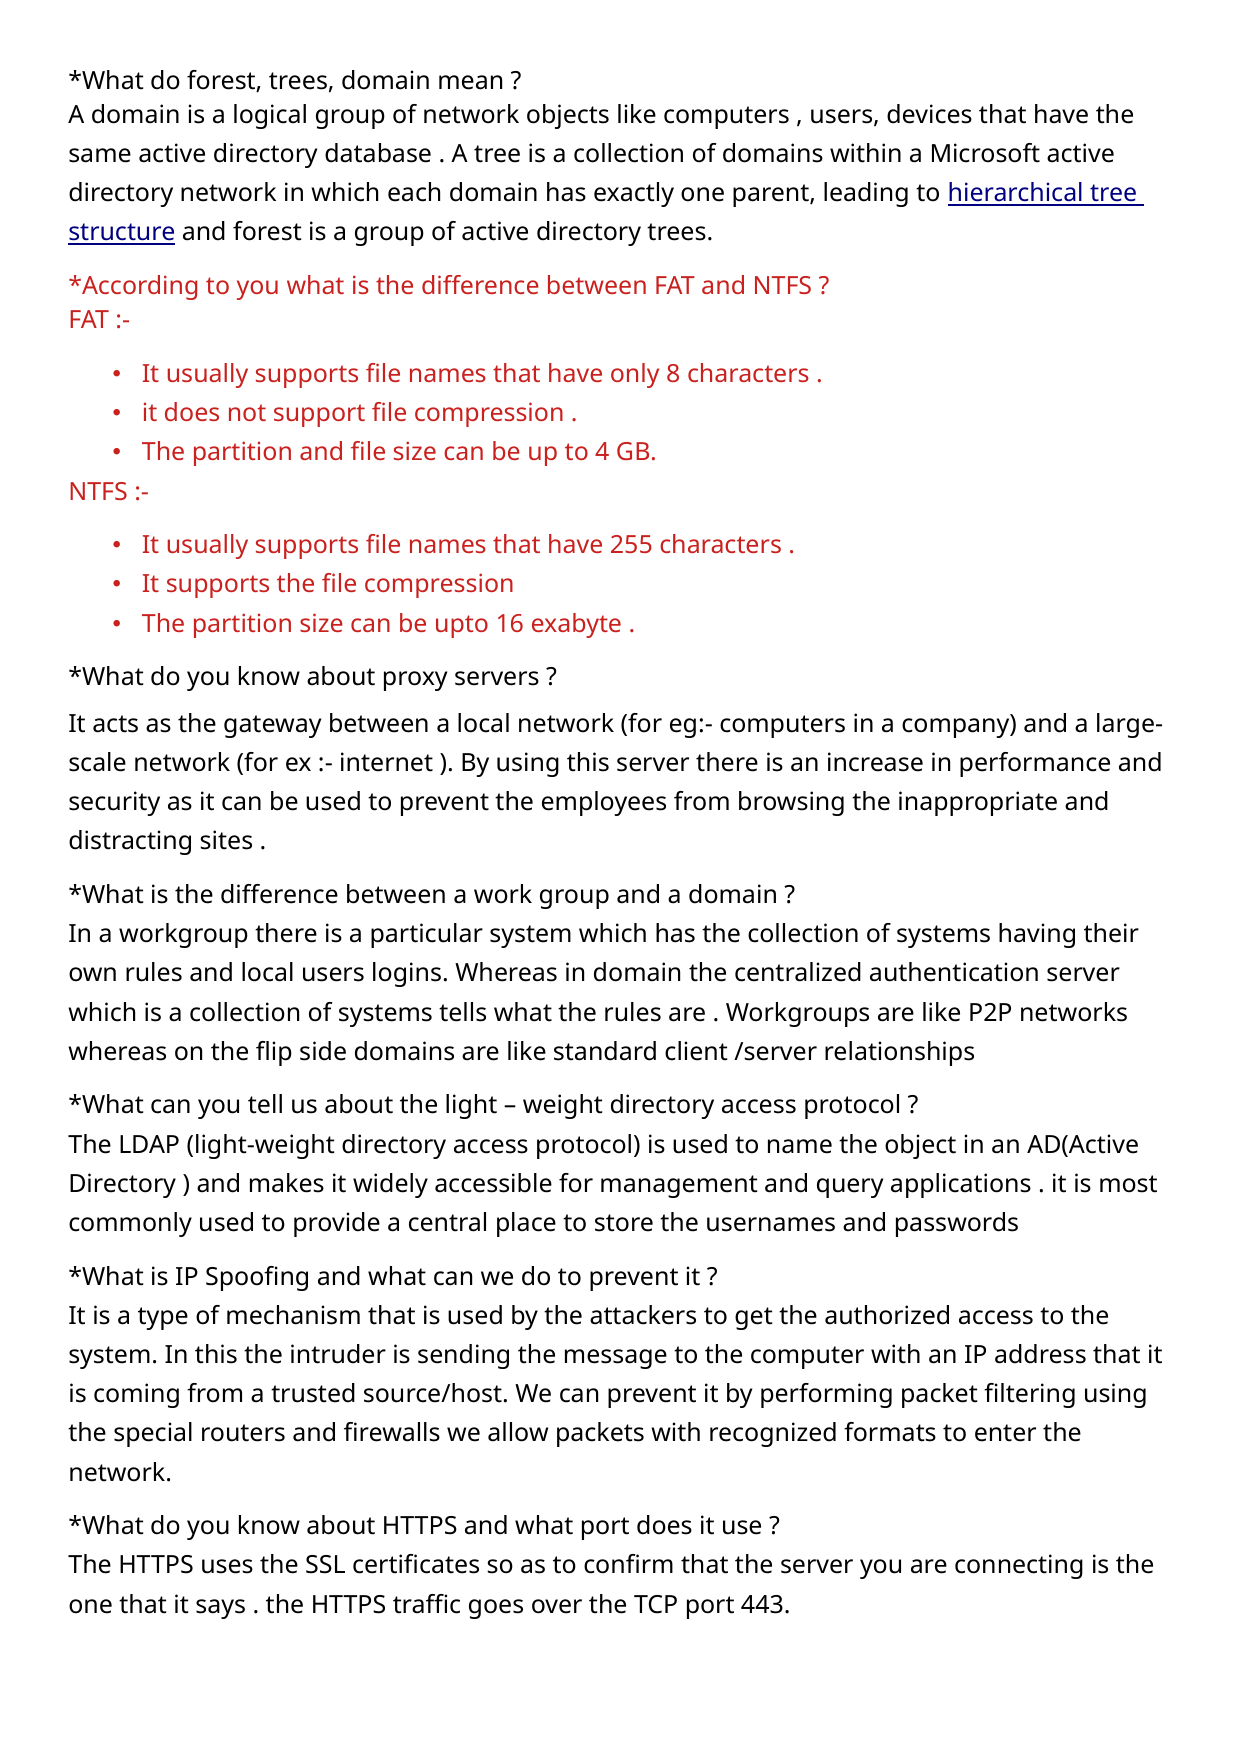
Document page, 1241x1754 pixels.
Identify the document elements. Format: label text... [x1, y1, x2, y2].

text *What is IP Spoofing and what can we do to prevent it ? It is a type of mechanism that is used by the attackers to get the authorized access to the system. In this the intruder is sending the message to the computer with an IP address that it is coming from a trusted source/host. We can prevent it by performing packet filtering using the special routers and firewalls we allow packets with recognized formats to enter the network. [68, 1258, 1173, 1488]
list It usually supports file names that have only 8 characters . [112, 356, 1173, 390]
text FAT :- [68, 302, 1173, 336]
list It usually supports file names that have 255 characters . [112, 527, 1173, 561]
text NTFS :- [68, 473, 1173, 507]
list It supports the file compression [112, 566, 1173, 600]
text *What do forest, trees, domain mean ? [68, 62, 1173, 97]
text *What can you tell us about the light – weight directory access protocol ? The LDAP (light-weight directory access protocol) is used to name the object in an AD(Active Directory ) and makes it widely accessible for management and query applications . it is most commonly used to provide a central place to store the usernames and passwords [68, 1087, 1173, 1239]
text It acts as the gateway between a local network (for eg:- computers in a company) and a large-scale network (for ex :- internet ). By using this server there is an increase in performance and security as it can be used to prevent the employees from browsing the inappropriate and distracting sites . [68, 706, 1173, 857]
text *What do you know about HTTPS and what port does it use ? The HTTPS uses the SSL certificates so as to confirm that the server you are connecting is the one that it says . the HTTPS traffic goes over the TCP port 443. [68, 1508, 1173, 1620]
list The partition size can be upto 16 exabyte . [112, 605, 1173, 639]
text *What is the difference between a work group and a domain ? In a workgroup there is a particular system which has the collection of systems having their own rules and local users logins. Whereas in domain the centralized authentication server which is a collection of systems tells what the rules are . Workgroups are like P2P networks whereas on the flip side domains are like standard client /server relationships [68, 877, 1173, 1067]
subtitle *What do you know about proxy servers ? [68, 659, 1173, 693]
list it does not support file compression . [112, 395, 1173, 429]
list The partition and file size can be up to 4 GB. [112, 434, 1173, 468]
text *According to you what is the difference between FAT and NTFS ? [68, 268, 1173, 302]
text A domain is a logical group of network objects like computers , users, devices that have the same active directory database . A tree is a collection of domains within a Microsoft active directory network in which each domain has exactly one parent, leading to hierarchical tree structure and forest is a group of active directory trees. [68, 97, 1173, 248]
